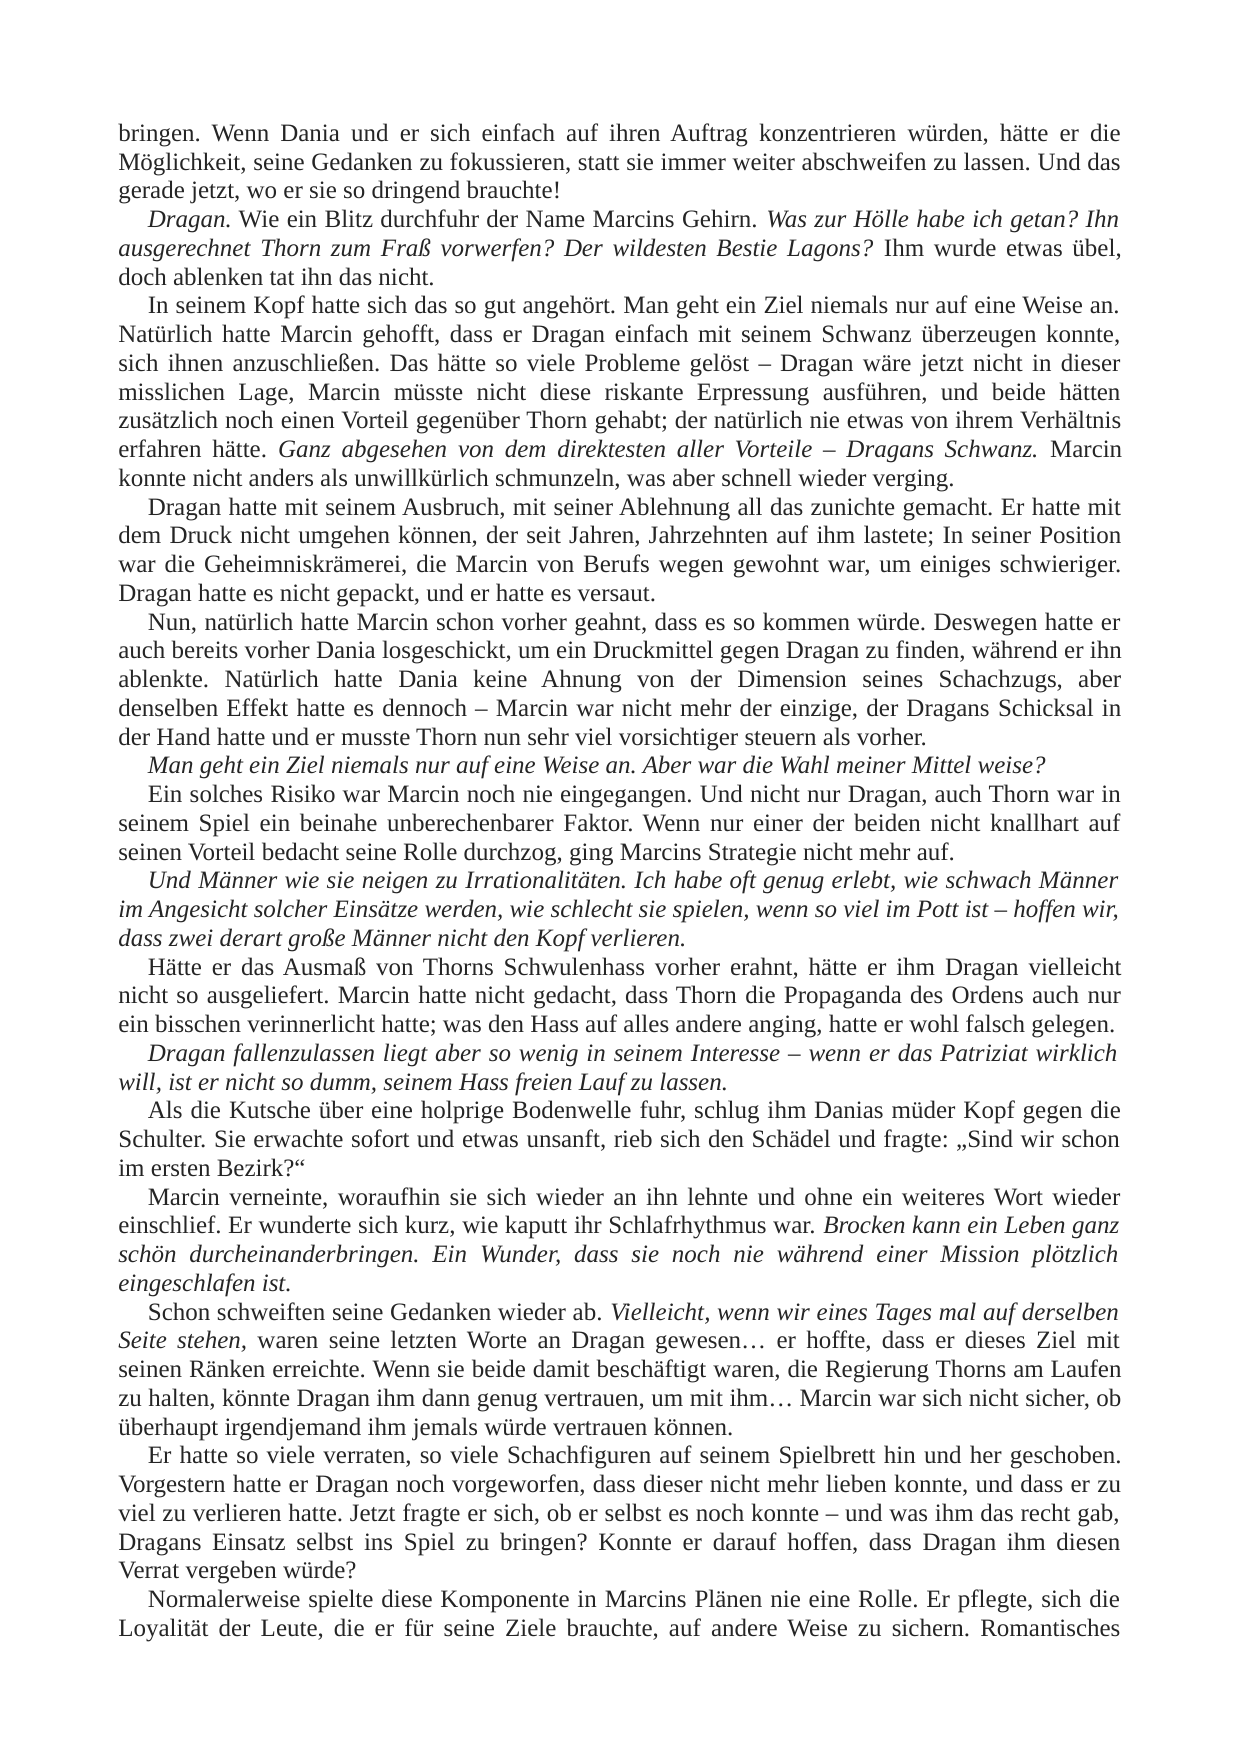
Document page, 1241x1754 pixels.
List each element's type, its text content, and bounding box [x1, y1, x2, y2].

text Und Männer wie sie neigen zu Irrationalitäten. Ich habe oft genug erlebt, wie schwach Männer im Angesicht solcher Einsätze werden, wie schlecht sie spielen, wenn so viel im Pott ist – hoffen wir, dass zwei derart große Männer nicht den Kopf verlieren. [118, 866, 1122, 952]
text Normalerweise spielte diese Komponente in Marcins Plänen nie eine Rolle. Er pflegte, sich die Loyalität der Leute, die er für seine Ziele brauchte, auf andere Weise zu sichern. Romantisches [118, 1584, 1122, 1642]
text Marcin verneinte, woraufhin sie sich wieder an ihn lehnte und ohne ein weiteres Wort wieder einschlief. Er wunderte sich kurz, wie kaputt ihr Schlafrhythmus war. Brocken kann ein Leben ganz schön durcheinanderbringen. Ein Wunder, dass sie noch nie während einer Mission plötzlich eingeschlafen ist. [118, 1182, 1122, 1297]
text Dragan. Wie ein Blitz durchfuhr der Name Marcins Gehirn. Was zur Hölle habe ich getan? Ihn ausgerechnet Thorn zum Fraß vorwerfen? Der wildesten Bestie Lagons? Ihm wurde etwas übel, doch ablenken tat ihn das nicht. [118, 204, 1122, 291]
text Dragan hatte mit seinem Ausbruch, mit seiner Ablehnung all das zunichte gemacht. Er hatte mit dem Druck nicht umgehen können, der seit Jahren, Jahrzehnten auf ihm lastete; In seiner Position war die Geheimniskrämerei, die Marcin von Berufs wegen gewohnt war, um einiges schwieriger. Dragan hatte es nicht gepackt, und er hatte es versaut. [118, 492, 1122, 607]
text Schon schweiften seine Gedanken wieder ab. Vielleicht, wenn wir eines Tages mal auf derselben Seite stehen, waren seine letzten Worte an Dragan gewesen… er hoffte, dass er dieses Ziel mit seinen Ränken erreichte. Wenn sie beide damit beschäftigt waren, die Regierung Thorns am Laufen zu halten, könnte Dragan ihm dann genug vertrauen, um mit ihm… Marcin war sich nicht sicher, ob überhaupt irgendjemand ihm jemals würde vertrauen können. [118, 1297, 1122, 1441]
text Nun, natürlich hatte Marcin schon vorher geahnt, dass es so kommen würde. Deswegen hatte er auch bereits vorher Dania losgeschickt, um ein Druckmittel gegen Dragan zu finden, während er ihn ablenkte. Natürlich hatte Dania keine Ahnung von der Dimension seines Schachzugs, aber denselben Effekt hatte es dennoch – Marcin war nicht mehr der einzige, der Dragans Schicksal in der Hand hatte und er musste Thorn nun sehr viel vorsichtiger steuern als vorher. [118, 607, 1122, 751]
text Er hatte so viele verraten, so viele Schachfiguren auf seinem Spielbrett hin und her geschoben. Vorgestern hatte er Dragan noch vorgeworfen, dass dieser nicht mehr lieben konnte, und dass er zu viel zu verlieren hatte. Jetzt fragte er sich, ob er selbst es noch konnte – und was ihm das recht gab, Dragans Einsatz selbst ins Spiel zu bringen? Konnte er darauf hoffen, dass Dragan ihm diesen Verrat vergeben würde? [118, 1441, 1122, 1584]
text Hätte er das Ausmaß von Thorns Schwulenhass vorher erahnt, hätte er ihm Dragan vielleicht nicht so ausgeliefert. Marcin hatte nicht gedacht, dass Thorn die Propaganda des Ordens auch nur ein bisschen verinnerlicht hatte; was den Hass auf alles andere anging, hatte er wohl falsch gelegen. [118, 952, 1122, 1038]
text Man geht ein Ziel niemals nur auf eine Weise an. Aber war die Wahl meiner Mittel weise? [118, 751, 1122, 779]
text bringen. Wenn Dania und er sich einfach auf ihren Auftrag konzentrieren würden, hätte er die Möglichkeit, seine Gedanken zu fokussieren, statt sie immer weiter abschweifen zu lassen. Und das gerade jetzt, wo er sie so dringend brauchte! [118, 118, 1122, 204]
text Dragan fallenzulassen liegt aber so wenig in seinem Interesse – wenn er das Patriziat wirklich will, ist er nicht so dumm, seinem Hass freien Lauf zu lassen. [118, 1038, 1122, 1096]
text In seinem Kopf hatte sich das so gut angehört. Man geht ein Ziel niemals nur auf eine Weise an. Natürlich hatte Marcin gehofft, dass er Dragan einfach mit seinem Schwanz überzeugen konnte, sich ihnen anzuschließen. Das hätte so viele Probleme gelöst – Dragan wäre jetzt nicht in dieser misslichen Lage, Marcin müsste nicht diese riskante Erpressung ausführen, und beide hätten zusätzlich noch einen Vorteil gegenüber Thorn gehabt; der natürlich nie etwas von ihrem Verhältnis erfahren hätte. Ganz abgesehen von dem direktesten aller Vorteile – Dragans Schwanz. Marcin konnte nicht anders als unwillkürlich schmunzeln, was aber schnell wieder verging. [118, 291, 1122, 492]
text Ein solches Risiko war Marcin noch nie eingegangen. Und nicht nur Dragan, auch Thorn war in seinem Spiel ein beinahe unberechenbarer Faktor. Wenn nur einer der beiden nicht knallhart auf seinen Vorteil bedacht seine Rolle durchzog, ging Marcins Strategie nicht mehr auf. [118, 779, 1122, 866]
text Als die Kutsche über eine holprige Bodenwelle fuhr, schlug ihm Danias müder Kopf gegen die Schulter. Sie erwachte sofort und etwas unsanft, rieb sich den Schädel und fragte: „Sind wir schon im ersten Bezirk?“ [118, 1096, 1122, 1182]
